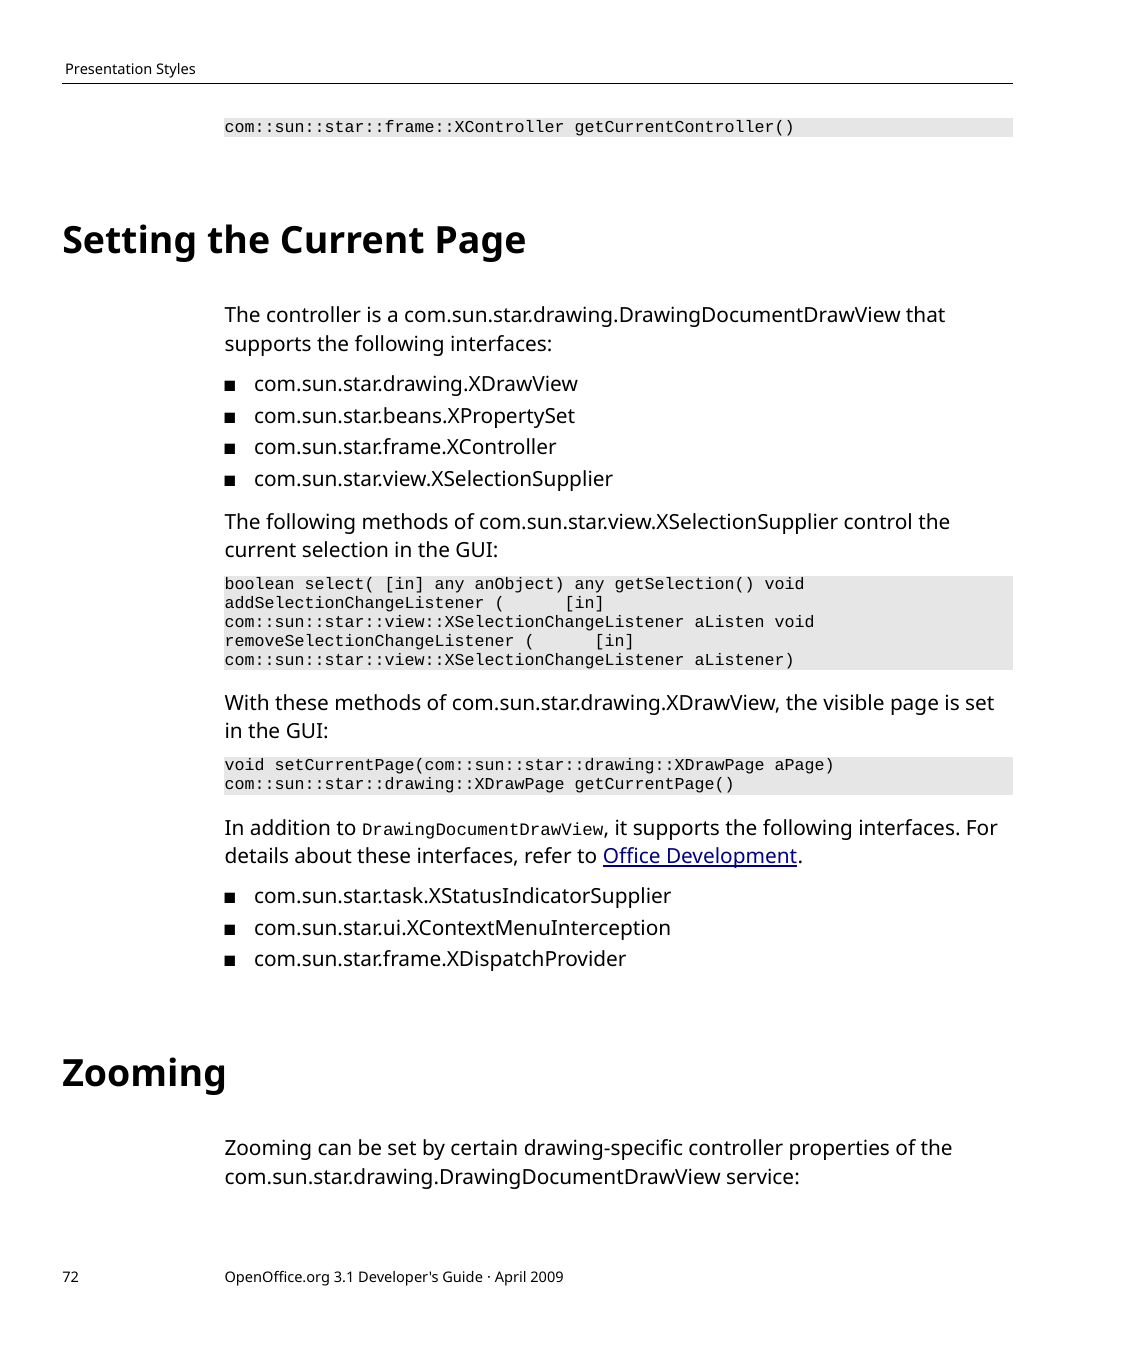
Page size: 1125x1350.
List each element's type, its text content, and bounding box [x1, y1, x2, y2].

text With these methods of com.sun.star.drawing.XDrawView, the visible page is set in the GUI: [224, 688, 1013, 745]
subtitle Setting the Current Page [62, 214, 1013, 265]
list com.sun.star.drawing.XDrawView [224, 369, 1013, 398]
list com.sun.star.ui.XContextMenuInterception [224, 913, 1013, 941]
text boolean select( [in] any anObject) any getSelection() void addSelectionChangeListener ( [in] com::sun::star::view::XSelectionChangeListener aListen void removeSelectionChangeListener ( [in] com::sun::star::view::XSelectionChangeListener aListener) [224, 576, 1013, 670]
list com.sun.star.frame.XController [224, 432, 1013, 461]
list com.sun.star.view.XSelectionSupplier [224, 464, 1013, 492]
text In addition to DrawingDocumentDrawView, it supports the following interfaces. For details about these interfaces, refer to Office Development. [224, 813, 1013, 869]
subtitle Zooming [62, 1047, 1013, 1098]
text The controller is a com.sun.star.drawing.DrawingDocumentDrawView that supports the following interfaces: [224, 300, 1013, 357]
list com.sun.star.beans.XPropertySet [224, 401, 1013, 429]
list com.sun.star.frame.XDispatchProvider [224, 944, 1013, 973]
text void setCurrentPage(com::sun::star::drawing::XDrawPage aPage) com::sun::star::drawing::XDrawPage getCurrentPage() [224, 757, 1013, 795]
text Zooming can be set by certain drawing-specific controller properties of the com.sun.star.drawing.DrawingDocumentDrawView service: [224, 1133, 1013, 1190]
text The following methods of com.sun.star.view.XSelectionSupplier control the current selection in the GUI: [224, 507, 1013, 564]
list com.sun.star.task.XStatusIndicatorSupplier [224, 881, 1013, 910]
text com::sun::star::frame::XController getCurrentController() [224, 118, 1013, 137]
